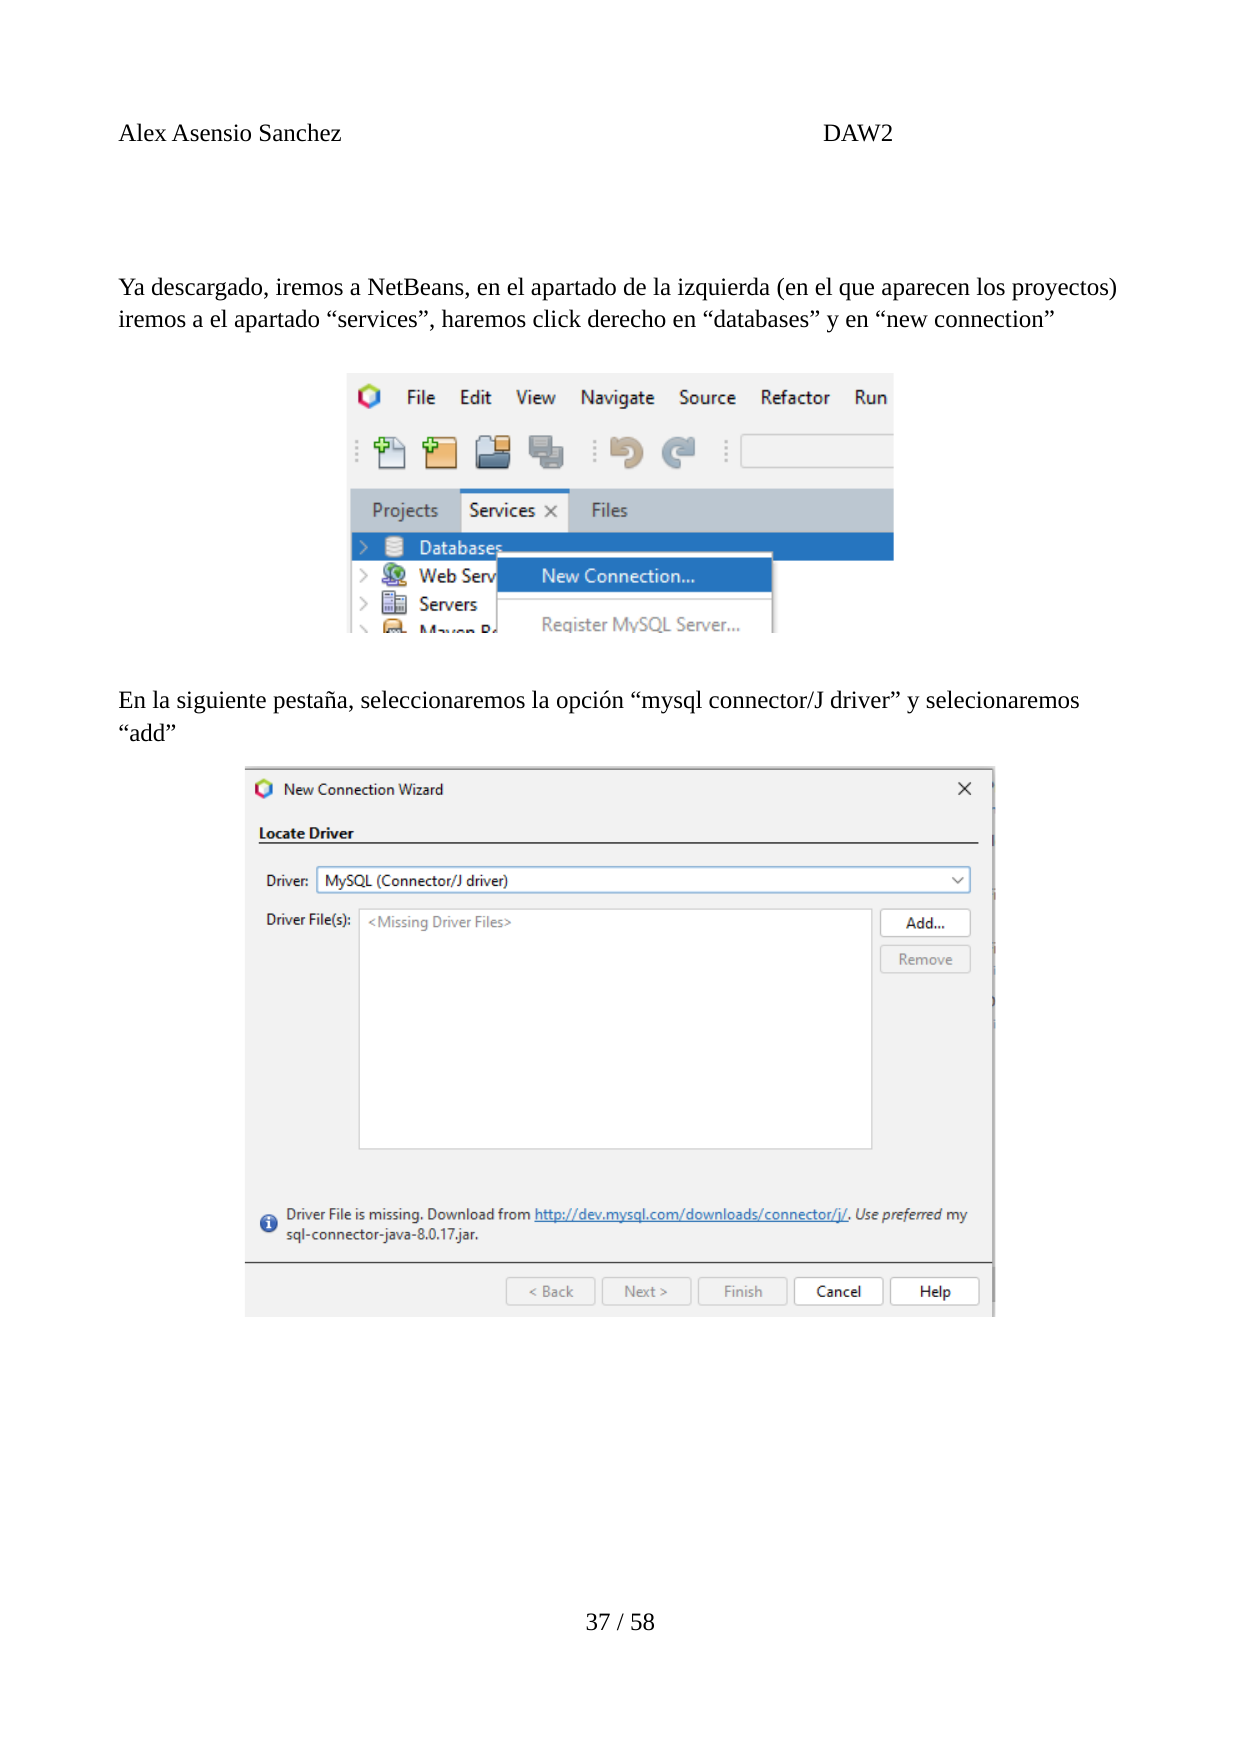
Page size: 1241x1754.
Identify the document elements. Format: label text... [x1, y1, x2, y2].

picture [244, 766, 996, 1317]
text Ya descargado, iremos a NetBeans, en el apartado de la izquierda (en el que aparecen los proyectos) iremos a el apartado “services”, haremos click derecho en “databases” y en “new connection” [118, 272, 1122, 333]
picture [346, 373, 894, 633]
text En la siguiente pestaña, seleccionaremos la opción “mysql connector/J driver” y selecionaremos “add” [118, 685, 1122, 747]
